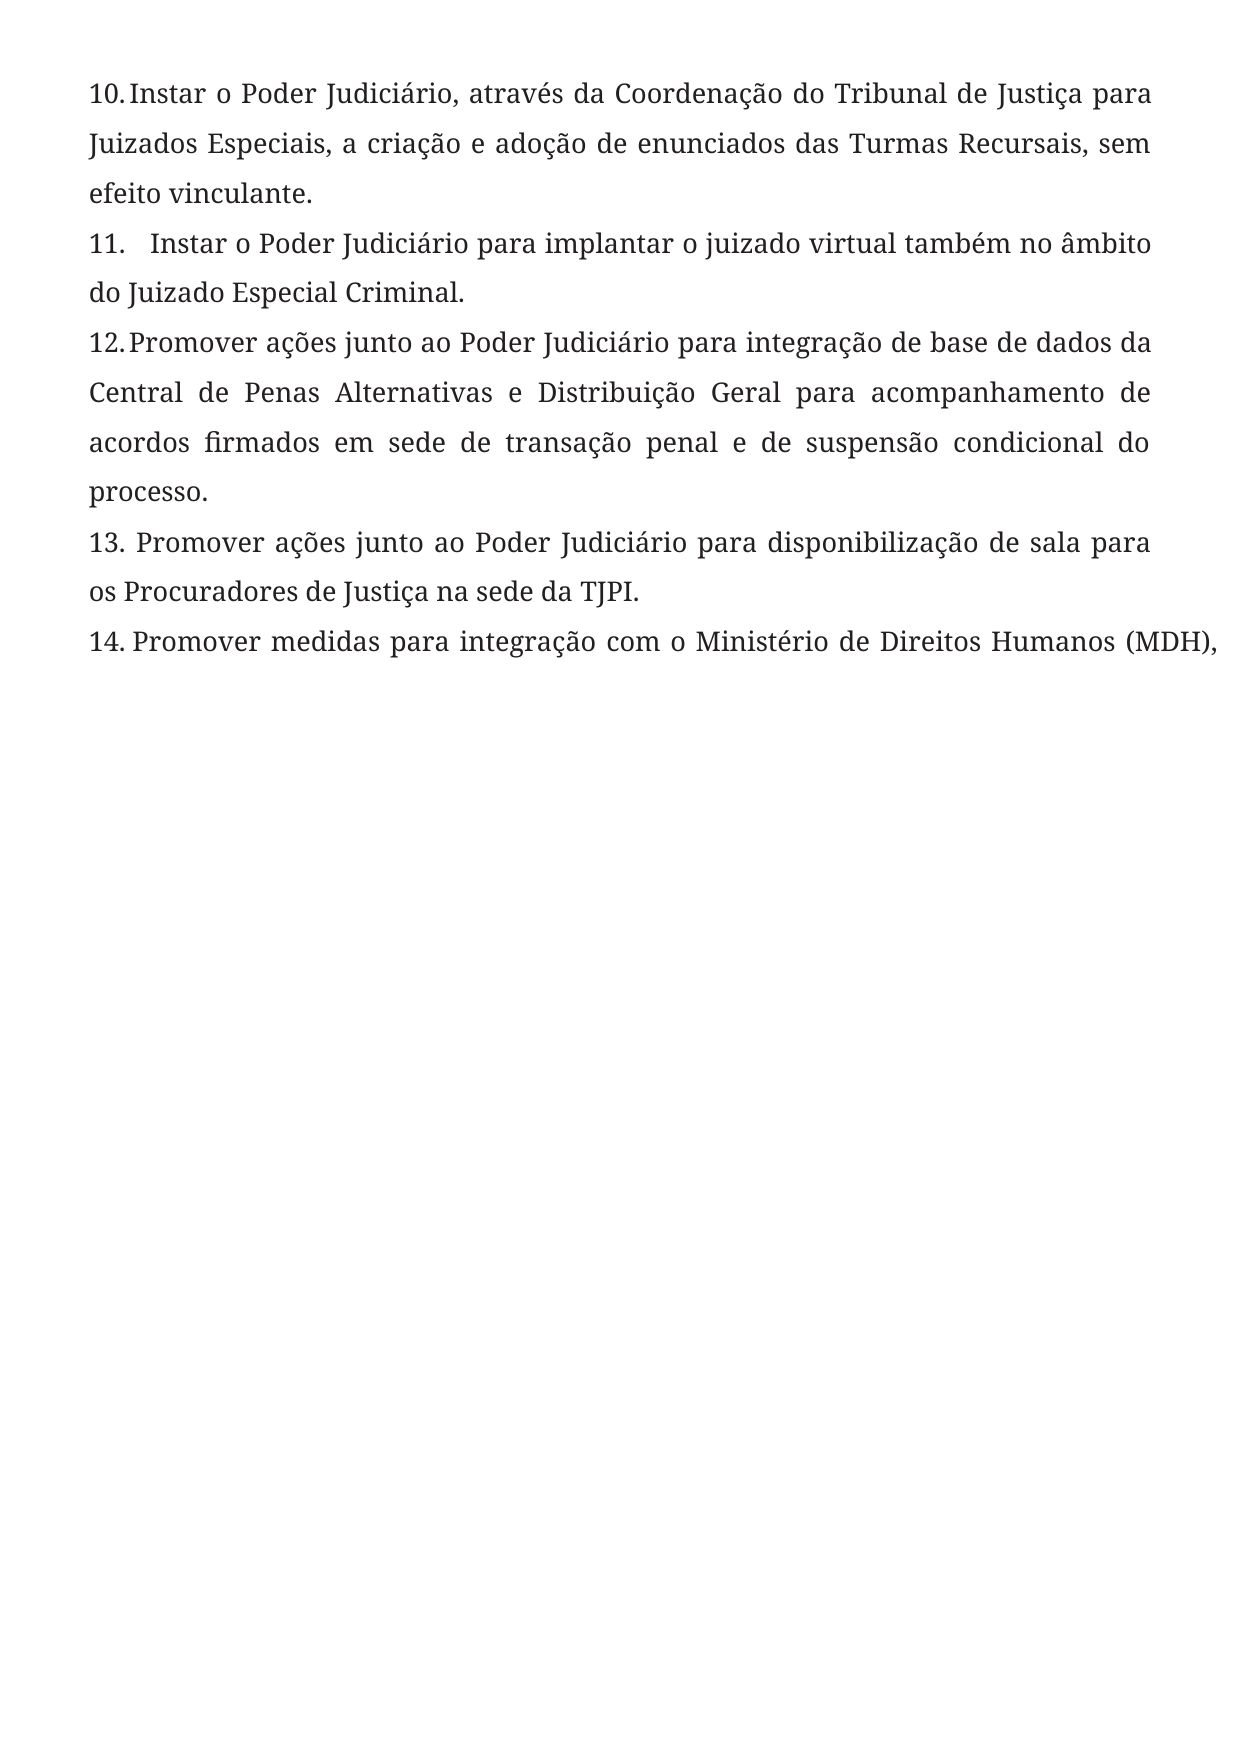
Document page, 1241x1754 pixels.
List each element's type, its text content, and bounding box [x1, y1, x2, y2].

list Promover ações junto ao Poder Judiciário para disponibilização de sala para os Procuradores de Justiça na sede da TJPI. [88, 523, 1152, 609]
list Promover ações junto ao Poder Judiciário para integração de base de dados da Central de Penas Alternativas e Distribuição Geral para acompanhamento de acordos firmados em sede de transação penal e de suspensão condicional do processo. [88, 324, 1152, 510]
list Instar o Poder Judiciário para implantar o juizado virtual também no âmbito do Juizado Especial Criminal. [88, 224, 1152, 311]
list Promover medidas para integração com o Ministério de Direitos Humanos (MDH), [88, 623, 1240, 659]
list Instar o Poder Judiciário, através da Coordenação do Tribunal de Justiça para Juizados Especiais, a criação e adoção de enunciados das Turmas Recursais, sem efeito vinculante. [88, 75, 1153, 211]
